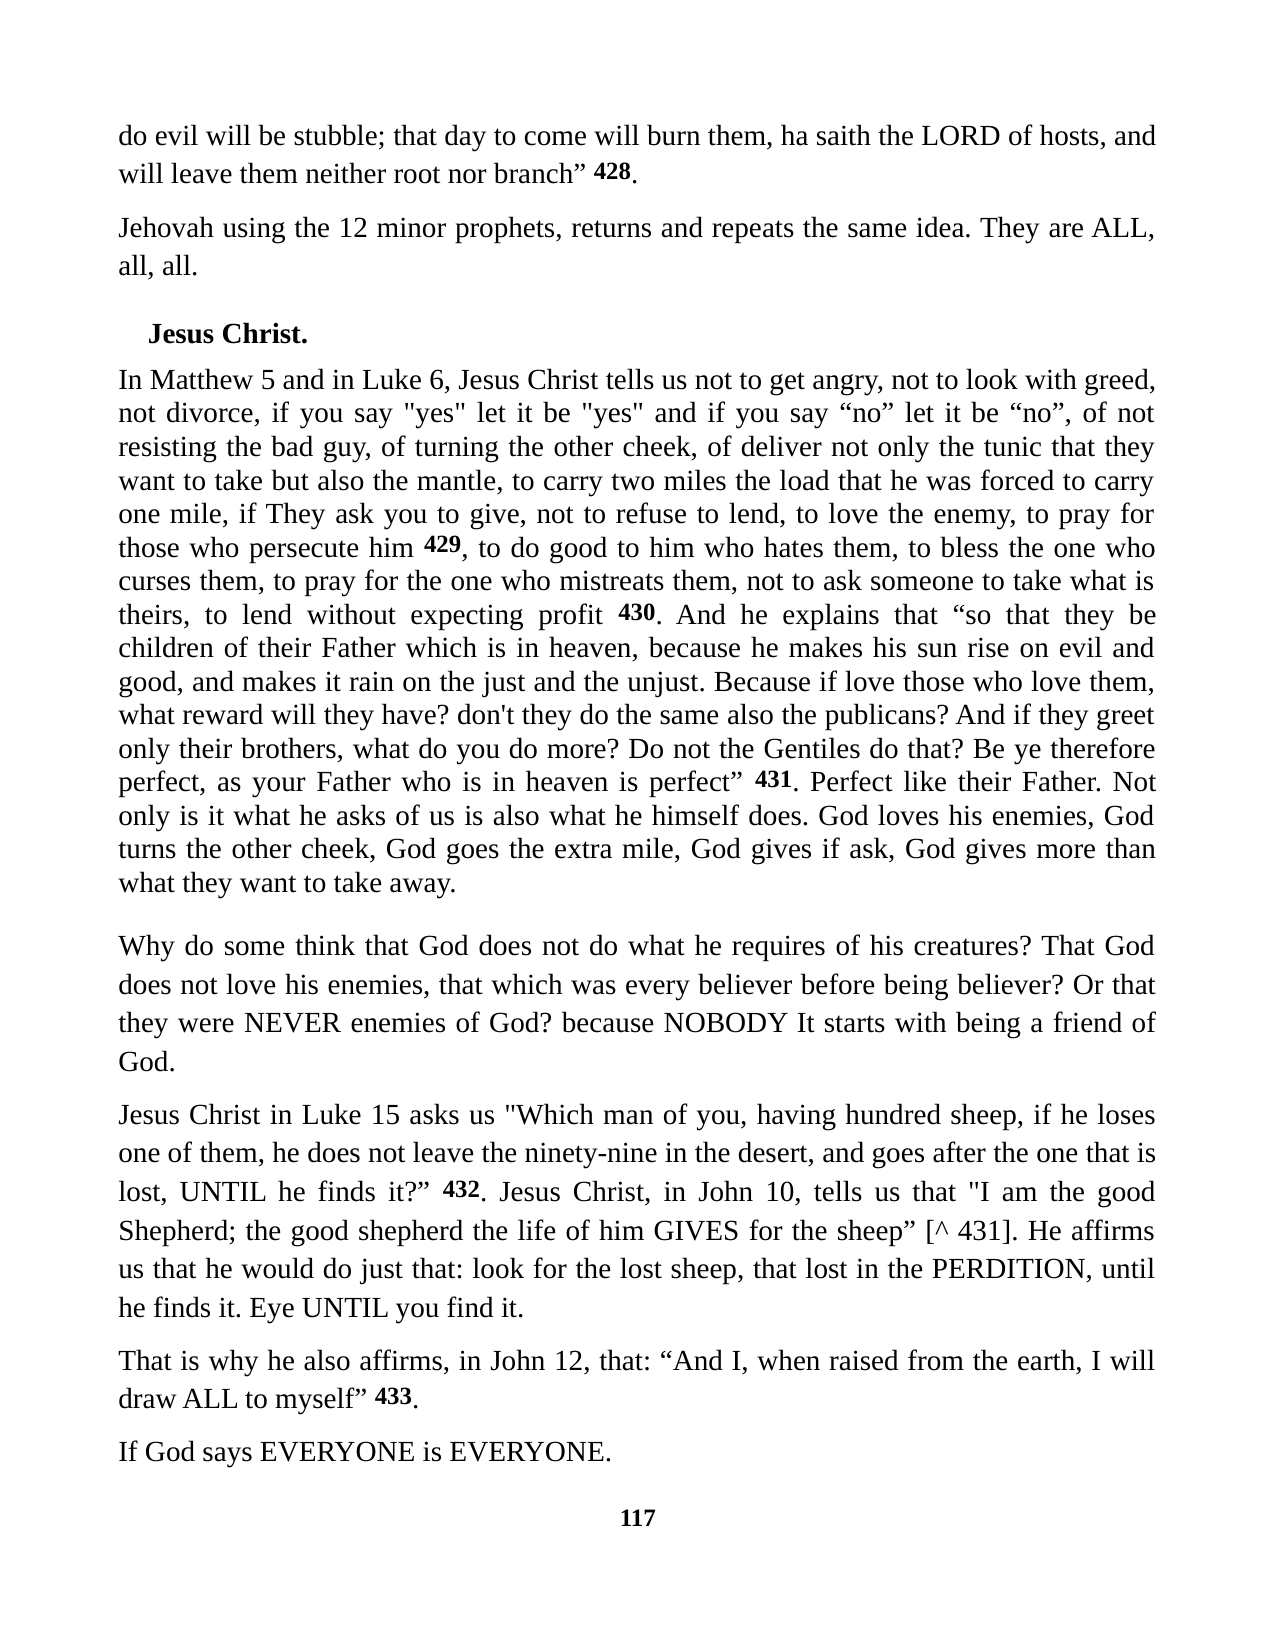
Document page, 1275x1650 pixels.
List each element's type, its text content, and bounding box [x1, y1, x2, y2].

subtitle Jesus Christ. [148, 316, 1157, 349]
text Jesus Christ in Luke 15 asks us "Which man of you, having hundred sheep, if he loses one of them, he does not leave the ninety-nine in the desert, and goes after the one that is lost, UNTIL he finds it?” . Jesus Christ, in John 10, tells us that "I am the good Shepherd; the good shepherd the life of him GIVES for the sheep” [^ 431]. He affirms us that he would do just that: look for the lost sheep, that lost in the PERDITION, until he finds it. Eye UNTIL you find it. [118, 1097, 1157, 1323]
text Jehovah using the 12 minor prophets, returns and repeats the same idea. They are ALL, all, all. [118, 210, 1157, 282]
text If God says EVERYONE is EVERYONE. [118, 1434, 1157, 1468]
text That is why he also affirms, in John 12, that: “And I, when raised from the earth, I will draw ALL to myself” . [118, 1343, 1157, 1415]
text do evil will be stubble; that day to come will burn them, ha saith the LORD of hosts, and will leave them neither root nor branch” . [118, 118, 1157, 190]
text Why do some think that God does not do what he requires of his creatures? That God does not love his enemies, that which was every believer before being believer? Or that they were NEVER enemies of God? because NOBODY It starts with being a friend of God. [118, 928, 1157, 1077]
text In Matthew 5 and in Luke 6, Jesus Christ tells us not to get angry, not to look with greed, not divorce, if you say "yes" let it be "yes" and if you say “no” let it be “no”, of not resisting the bad guy, of turning the other cheek, of deliver not only the tunic that they want to take but also the mantle, to carry two miles the load that he was forced to carry one mile, if They ask you to give, not to refuse to lend, to love the enemy, to pray for those who persecute him , to do good to him who hates them, to bless the one who curses them, to pray for the one who mistreats them, not to ask someone to take what is theirs, to lend without expecting profit . And he explains that “so that they be children of their Father which is in heaven, because he makes his sun rise on evil and good, and makes it rain on the just and the unjust. Because if love those who love them, what reward will they have? don't they do the same also the publicans? And if they greet only their brothers, what do you do more? Do not the Gentiles do that? Be ye therefore perfect, as your Father who is in heaven is perfect” . Perfect like their Father. Not only is it what he asks of us is also what he himself does. God loves his enemies, God turns the other cheek, God goes the extra mile, God gives if ask, God gives more than what they want to take away. [118, 362, 1157, 899]
